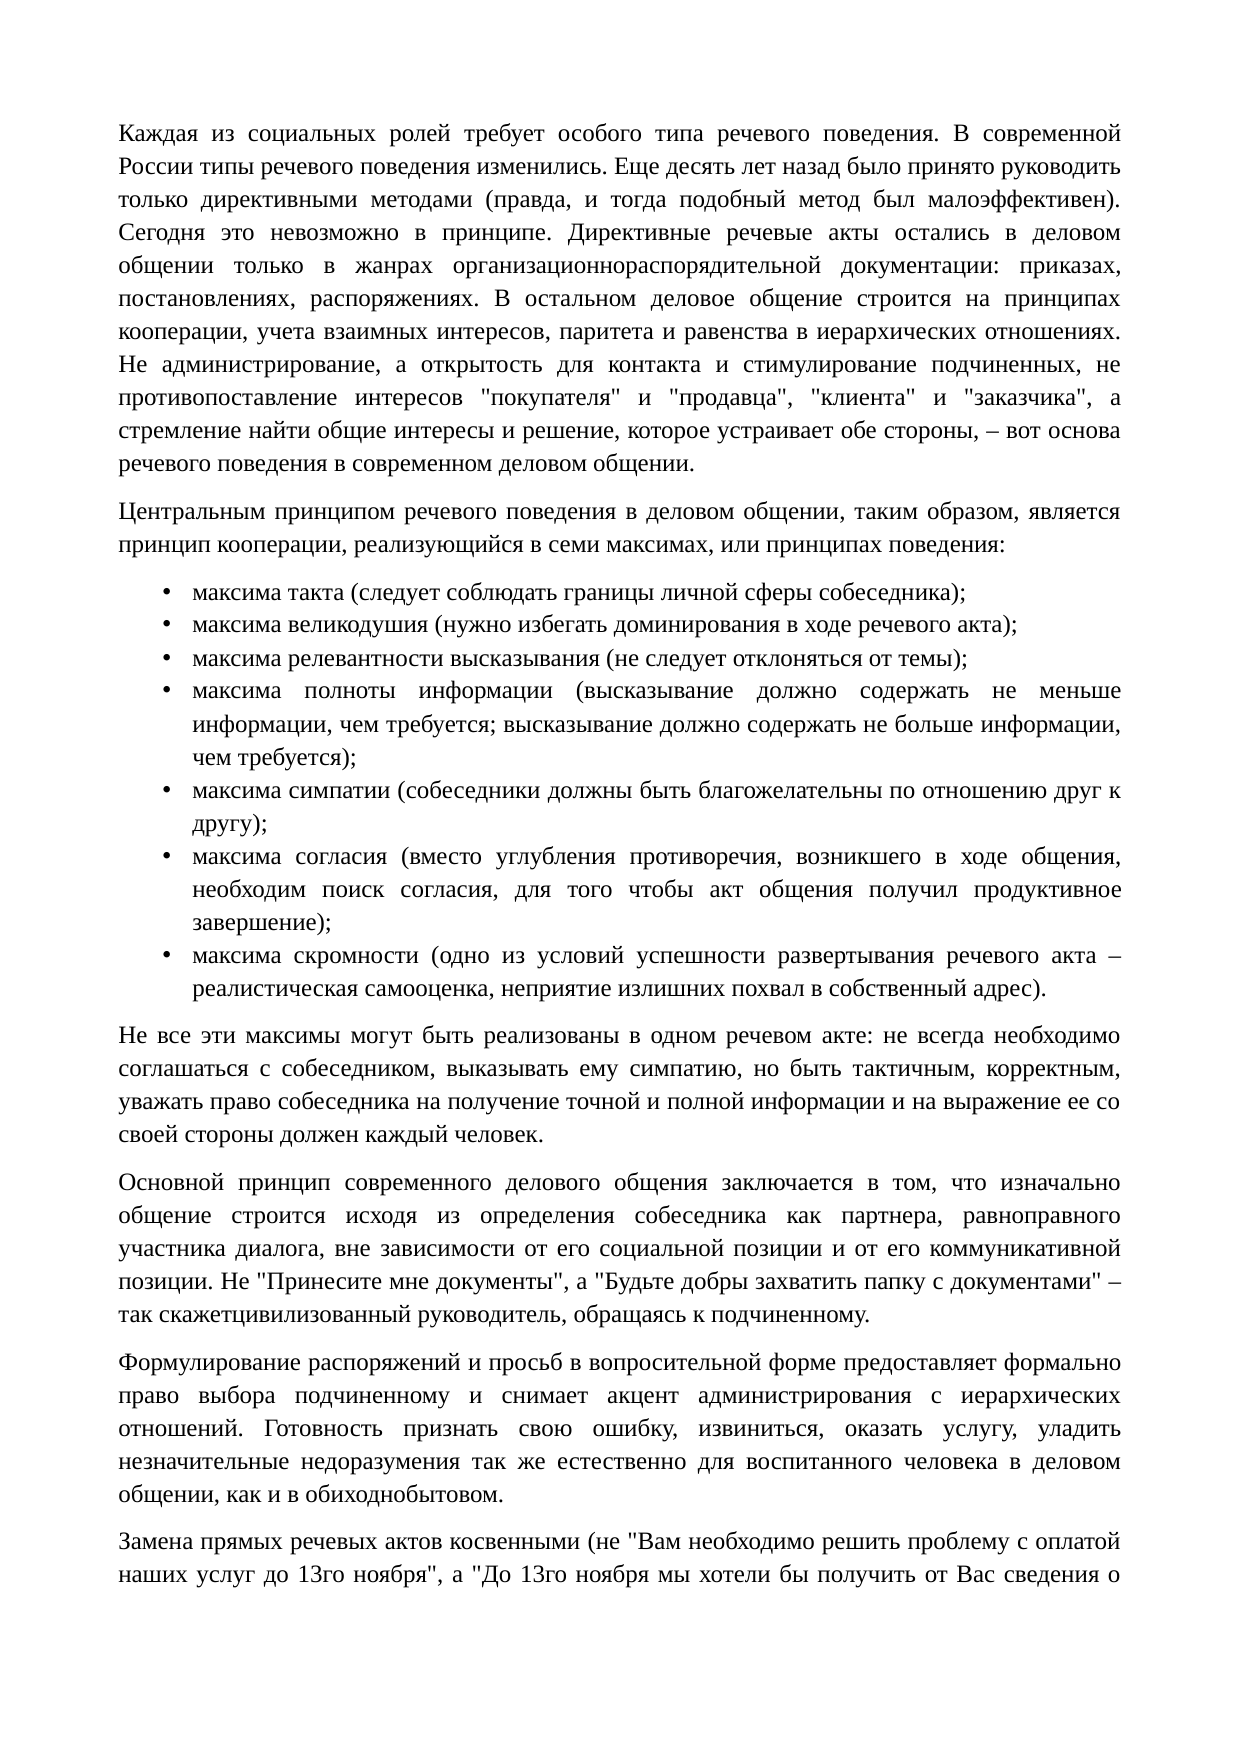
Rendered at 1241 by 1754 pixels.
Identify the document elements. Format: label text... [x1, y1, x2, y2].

list максима такта (следует соблюдать границы личной сферы собеседника); [162, 577, 1122, 605]
list максима великодушия (нужно избегать доминирования в ходе речевого акта); [162, 609, 1122, 638]
text Центральным принципом речевого поведения в деловом общении, таким образом, является принцип кооперации, реализующийся в семи максимах, или принципах поведения: [118, 496, 1122, 558]
list максима скромности (одно из условий успешности развертывания речевого акта – реалистическая самооценка, неприятие излишних похвал в собственный адрес). [162, 940, 1122, 1002]
list максима полноты информации (высказывание должно содержать не меньше информации, чем требуется; высказывание должно содержать не больше информации, чем требуется); [162, 676, 1122, 770]
list максима релевантности высказывания (не следует отклоняться от темы); [162, 643, 1122, 671]
text Замена прямых речевых актов косвенными (не "Вам необходимо решить проблему с оплатой наших услуг до 13го ноября", а "До 13го ноября мы хотели бы получить от Вас сведения о [118, 1526, 1122, 1588]
list максима симпатии (собеседники должны быть благожелательны по отношению друг к другу); [162, 775, 1122, 836]
text Не все эти максимы могут быть реализованы в одном речевом акте: не всегда необходимо соглашаться с собеседником, выказывать ему симпатию, но быть тактичным, корректным, уважать право собеседника на получение точной и полной информации и на выражение ее со своей стороны должен каждый человек. [118, 1020, 1122, 1148]
list максима согласия (вместо углубления противоречия, возникшего в ходе общения, необходим поиск согласия, для того чтобы акт общения получил продуктивное завершение); [162, 841, 1122, 936]
text Основной принцип современного делового общения заключается в том, что изначально общение строится исходя из определения собеседника как партнера, равноправного участника диалога, вне зависимости от его социальной позиции и от его коммуникативной позиции. Не "Принесите мне документы", а "Будьте добры захватить папку с документами" – так скажетцивилизованный руководитель, обращаясь к подчиненному. [118, 1167, 1122, 1328]
text Каждая из социальных ролей требует особого типа речевого поведения. В современной России типы речевого поведения изменились. Еще десять лет назад было принято руководить только директивными методами (правда, и тогда подобный метод был малоэффективен). Сегодня это невозможно в принципе. Директивные речевые акты остались в деловом общении только в жанрах организационнораспорядительной документации: приказах, постановлениях, распоряжениях. В остальном деловое общение строится на принципах кооперации, учета взаимных интересов, паритета и равенства в иерархических отношениях. Не администрирование, а открытость для контакта и стимулирование подчиненных, не противопоставление интересов "покупателя" и "продавца", "клиента" и "заказчика", а стремление найти общие интересы и решение, которое устраивает обе стороны, – вот основа речевого поведения в современном деловом общении. [118, 118, 1122, 477]
text Формулирование распоряжений и просьб в вопросительной форме предоставляет формально право выбора подчиненному и снимает акцент администрирования с иерархических отношений. Готовность признать свою ошибку, извиниться, оказать услугу, уладить незначительные недоразумения так же естественно для воспитанного человека в деловом общении, как и в обиходнобытовом. [118, 1347, 1122, 1508]
